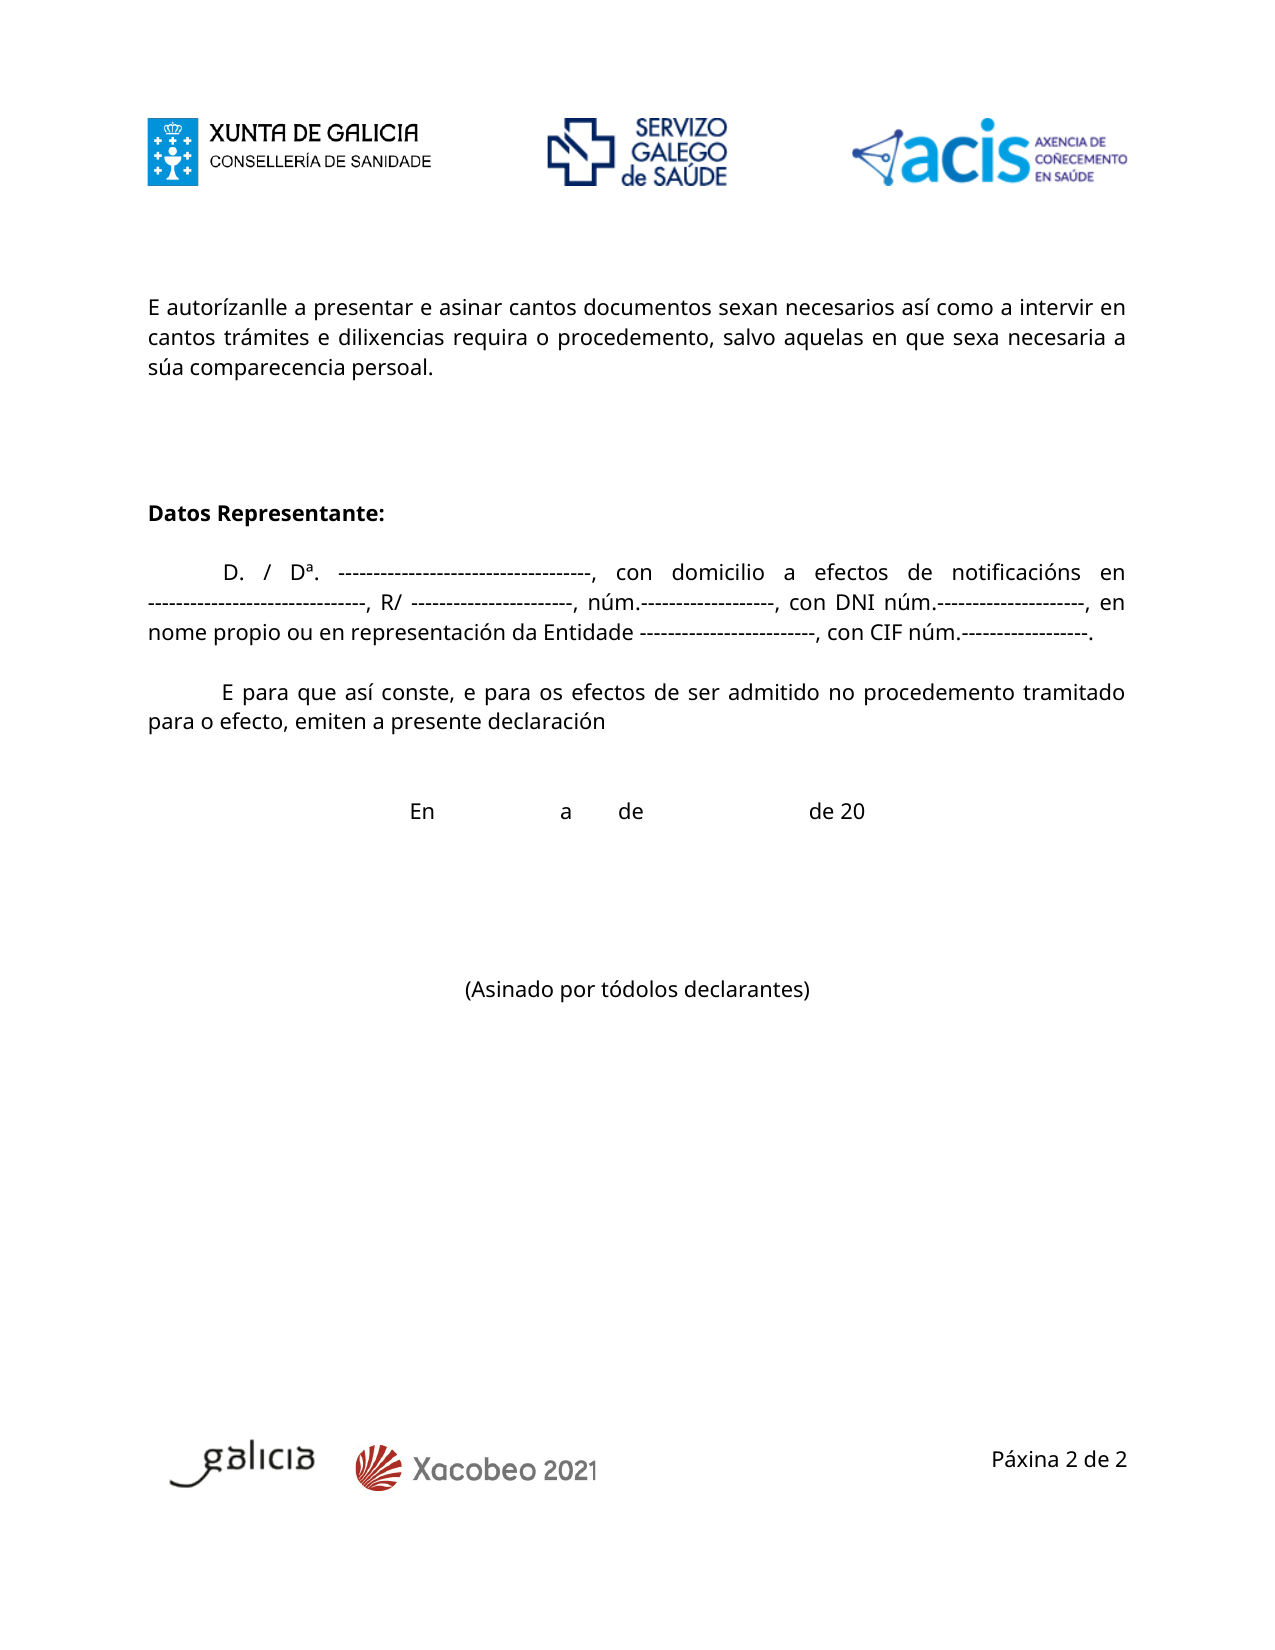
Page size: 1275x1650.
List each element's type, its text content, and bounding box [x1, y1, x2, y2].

text E autorízanlle a presentar e asinar cantos documentos sexan necesarios así como a intervir en cantos trámites e dilixencias requira o procedemento, salvo aquelas en que sexa necesaria a súa comparecencia persoal. [148, 292, 1127, 382]
picture [184, 152, 191, 159]
picture [852, 118, 1128, 186]
text E para que así conste, e para os efectos de ser admitido no procedemento tramitado para o efecto, emiten a presente declaración [148, 677, 1127, 736]
picture [199, 118, 431, 186]
picture [165, 148, 181, 179]
picture [155, 167, 161, 174]
text D. / Dª. ------------------------------------, con domicilio a efectos de notificacións en -------------------------------, R/ -----------------------, núm.-------------------, con DNI núm.---------------------, en nome propio ou en representación da Entidade -------------------------, con CIF núm.------------------. [148, 557, 1127, 647]
picture [355, 1445, 596, 1491]
picture [149, 1418, 340, 1513]
picture [184, 138, 191, 144]
picture [547, 118, 728, 186]
text En a de de 20 [148, 796, 1127, 826]
text (Asinado por tódolos declarantes) [148, 974, 1127, 1004]
picture [184, 167, 191, 174]
text Datos Representante: [148, 498, 1127, 528]
